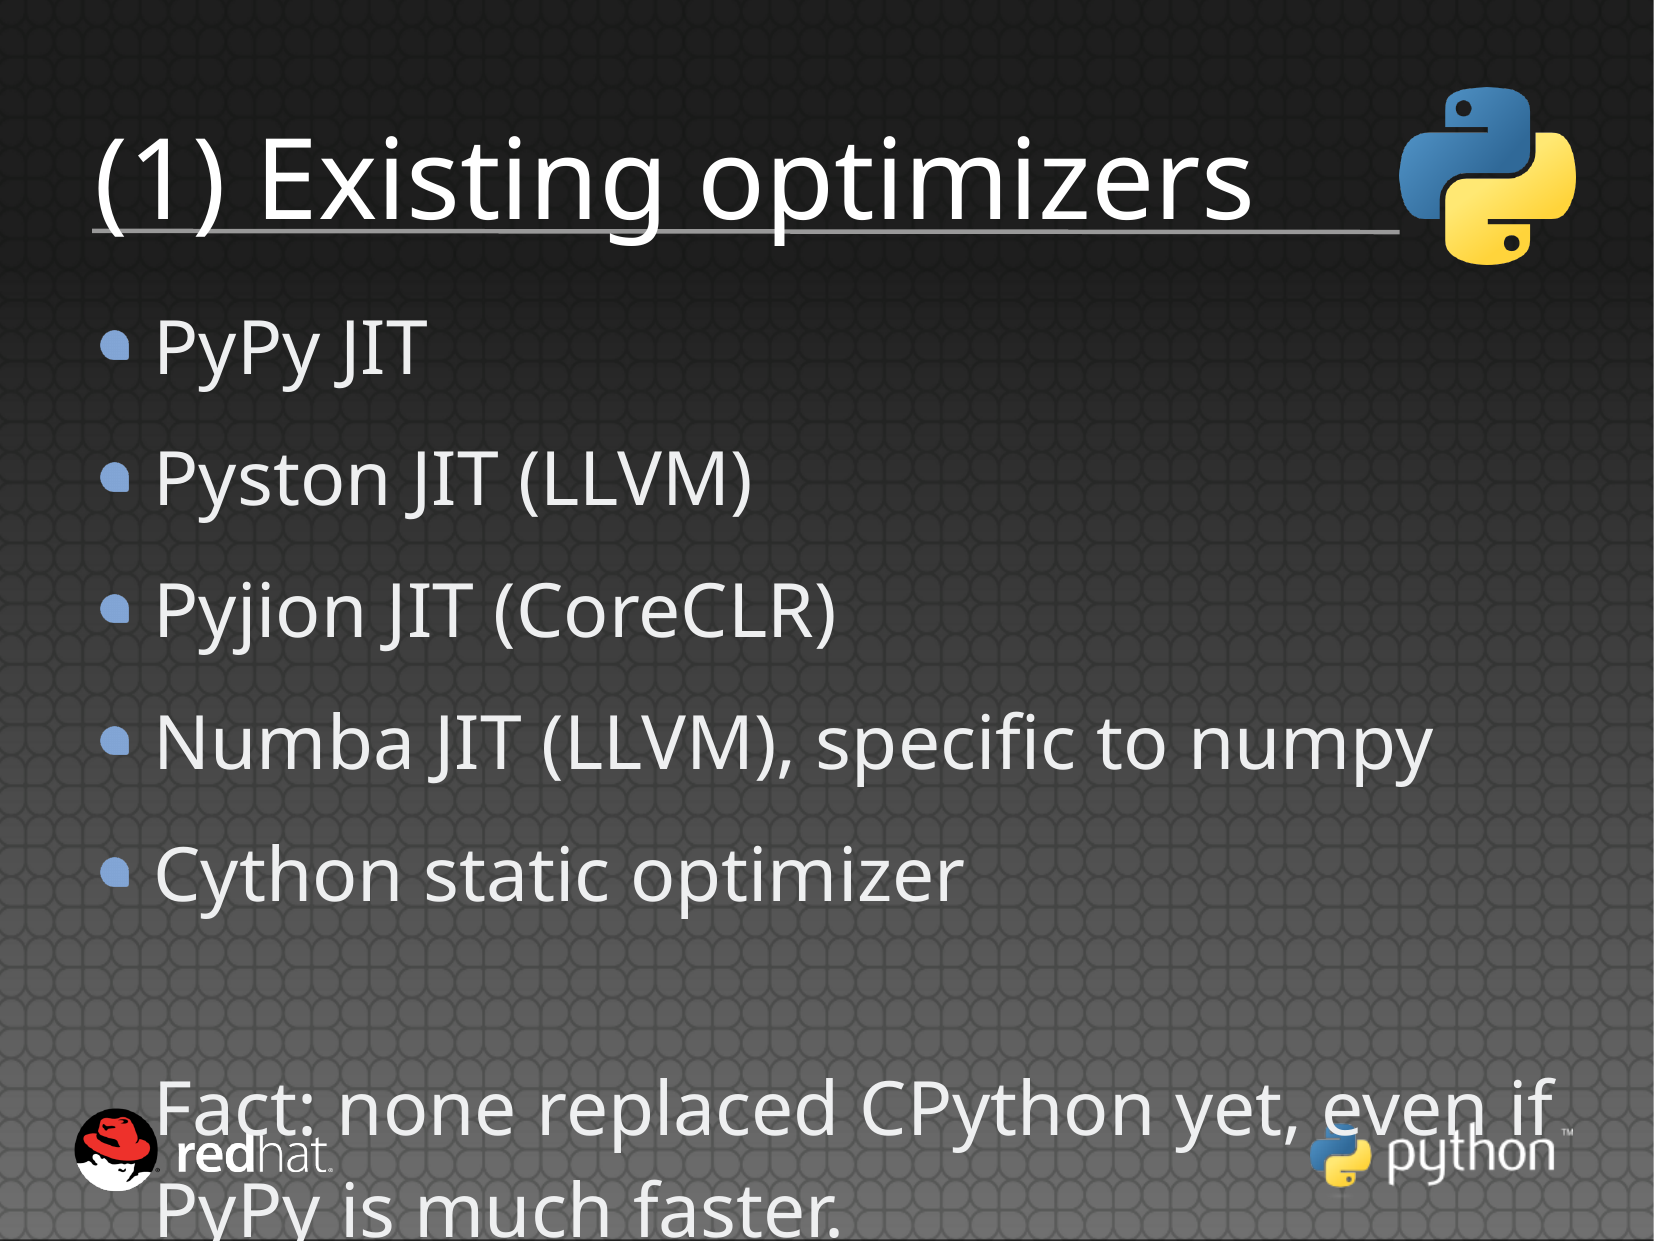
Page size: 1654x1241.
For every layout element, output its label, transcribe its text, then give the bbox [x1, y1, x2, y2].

picture [0, 0, 1654, 1241]
title (1) Existing optimizers [94, 100, 1426, 251]
list PyPy JIT Pyston JIT (LLVM) Pyjion JIT (CoreCLR) Numba JIT (LLVM), specific to numpy Cython static optimizer Fact: none replaced CPython yet, even if PyPy is much faster. [82, 293, 1571, 1050]
